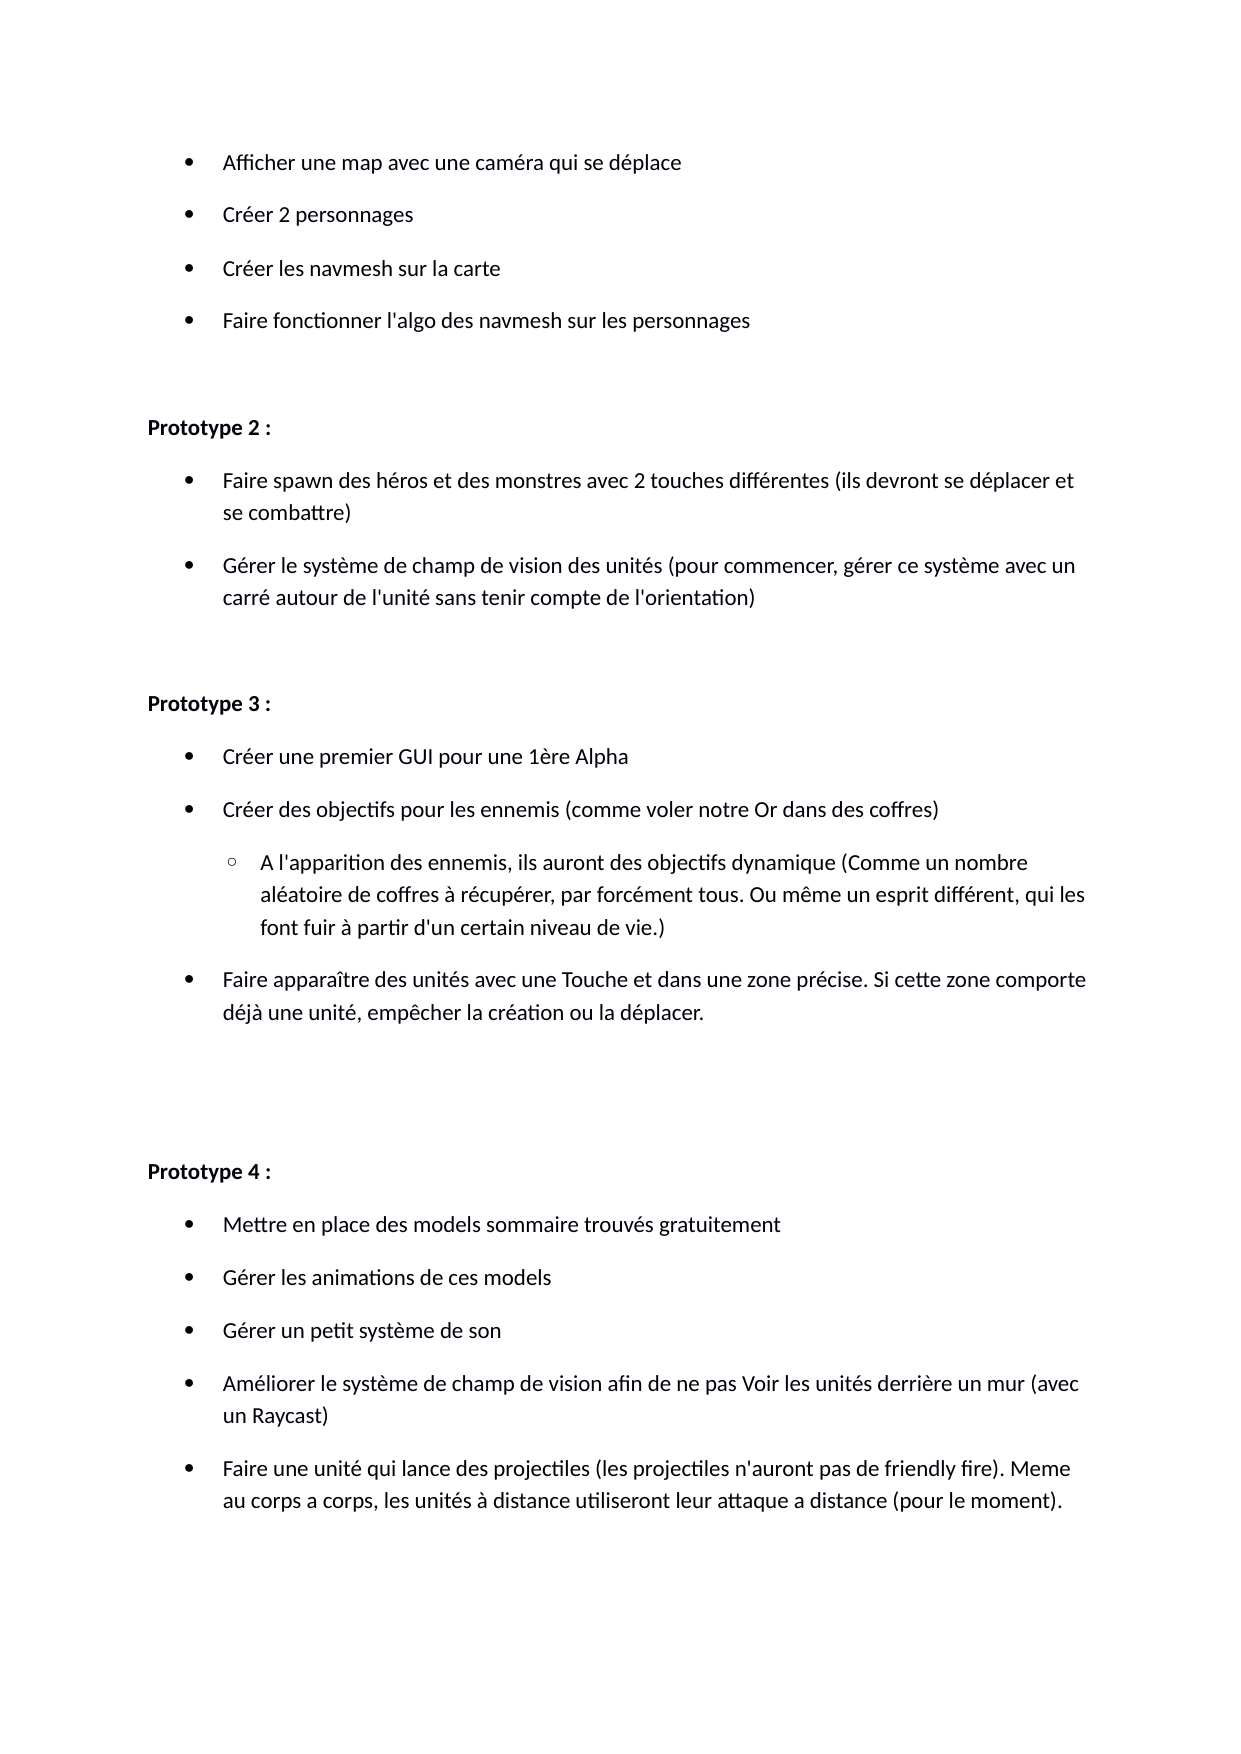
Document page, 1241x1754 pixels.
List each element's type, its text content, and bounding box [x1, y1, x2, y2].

list Afficher une map avec une caméra qui se déplace [185, 148, 1093, 176]
list Créer une premier GUI pour une 1ère Alpha [185, 742, 1093, 770]
list A l'apparition des ennemis, ils auront des objectifs dynamique (Comme un nombre aléatoire de coffres à récupérer, par forcément tous. Ou même un esprit différent, qui les font fuir à partir d'un certain niveau de vie.) [223, 848, 1093, 941]
list Gérer le système de champ de vision des unités (pour commencer, gérer ce système avec un carré autour de l'unité sans tenir compte de l'orientation) [185, 551, 1093, 611]
list Créer des objectifs pour les ennemis (comme voler notre Or dans des coffres) [185, 795, 1093, 823]
list Faire une unité qui lance des projectiles (les projectiles n'auront pas de friendly fire). Meme au corps a corps, les unités à distance utiliseront leur attaque a distance (pour le moment). [185, 1454, 1093, 1514]
text Prototype 4 : [148, 1157, 1093, 1185]
list Mettre en place des models sommaire trouvés gratuitement [185, 1210, 1093, 1238]
list Gérer les animations de ces models [185, 1263, 1093, 1291]
list Faire spawn des héros et des monstres avec 2 touches différentes (ils devront se déplacer et se combattre) [185, 466, 1093, 526]
list Faire apparaître des unités avec une Touche et dans une zone précise. Si cette zone comporte déjà une unité, empêcher la création ou la déplacer. [185, 966, 1093, 1026]
text Prototype 2 : [148, 413, 1093, 441]
list Créer les navmesh sur la carte [185, 254, 1093, 282]
list Créer 2 personnages [185, 201, 1093, 229]
list Faire fonctionner l'algo des navmesh sur les personnages [185, 307, 1093, 335]
list Gérer un petit système de son [185, 1316, 1093, 1344]
text Prototype 3 : [148, 689, 1093, 717]
list Améliorer le système de champ de vision afin de ne pas Voir les unités derrière un mur (avec un Raycast) [185, 1369, 1093, 1429]
